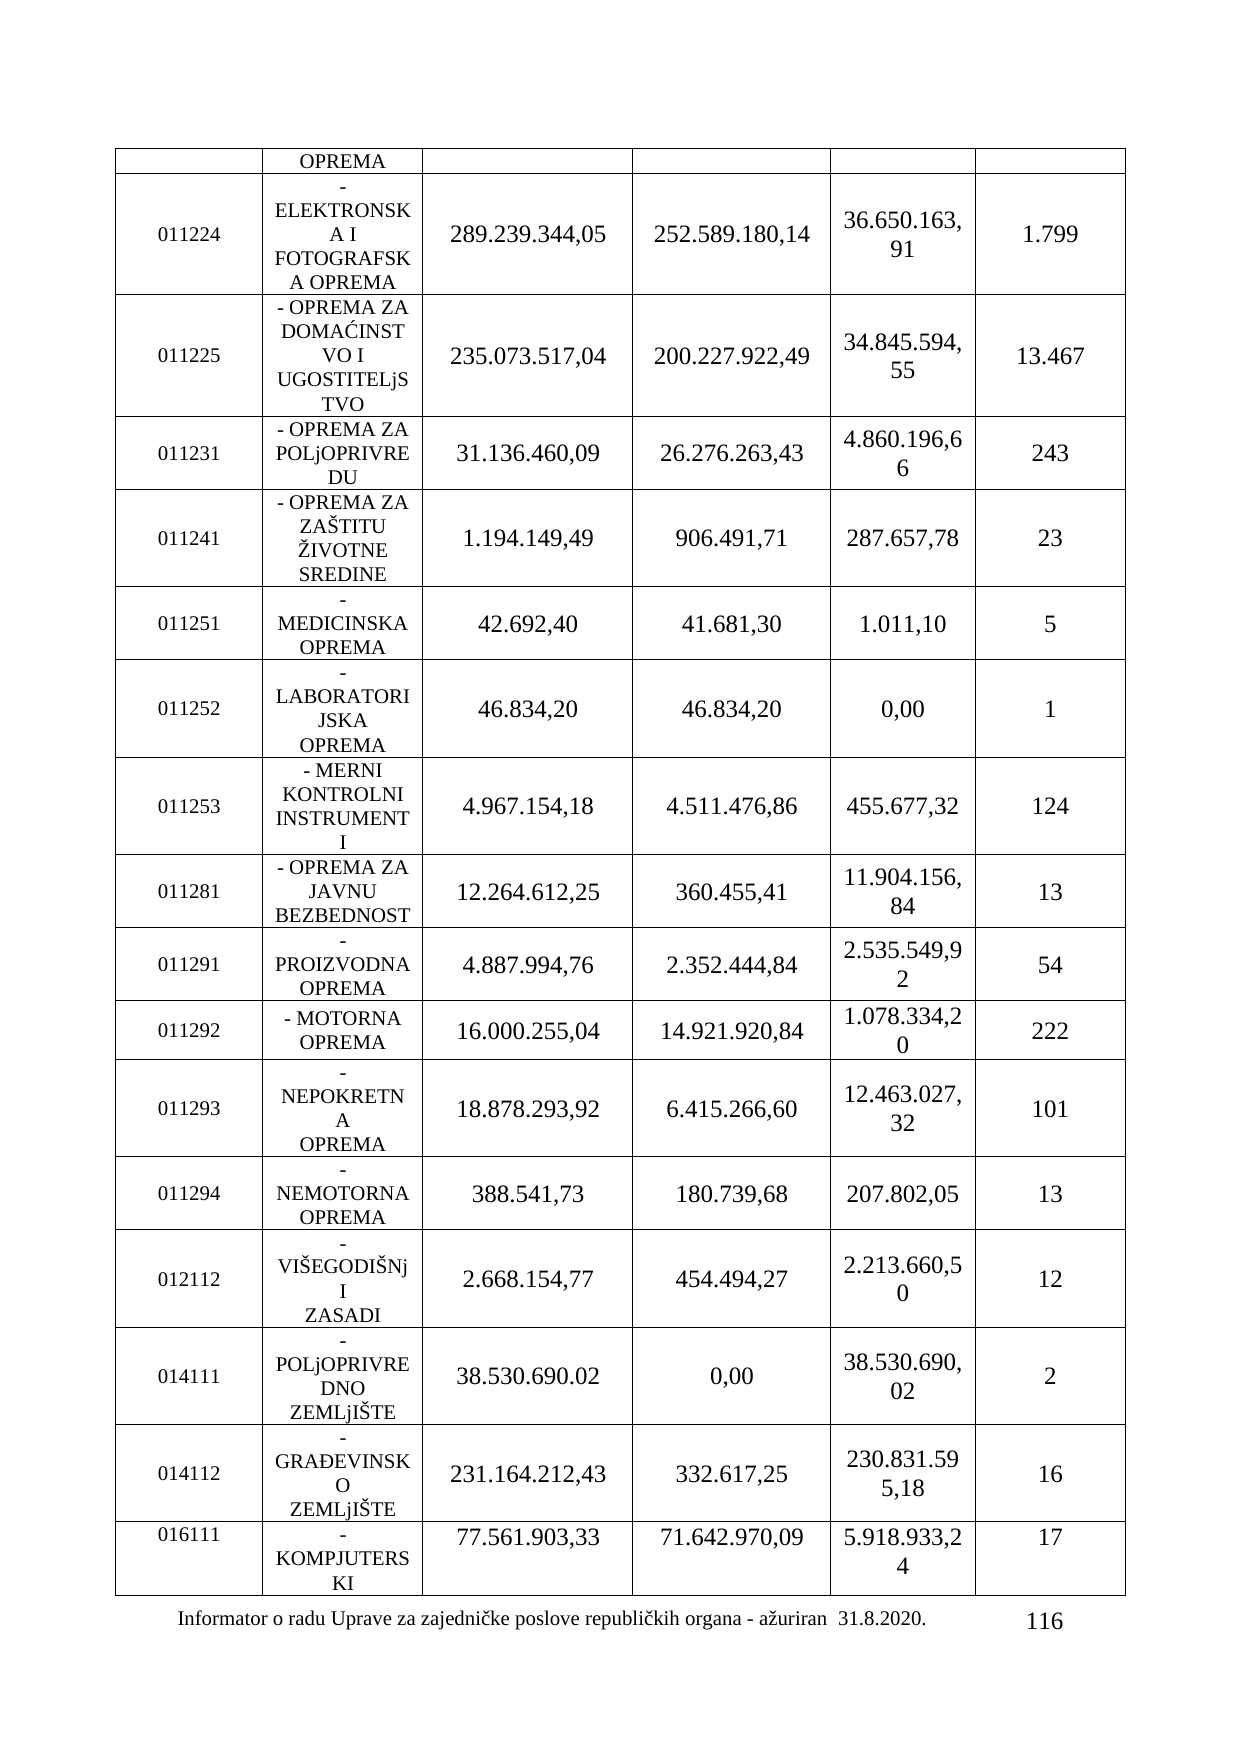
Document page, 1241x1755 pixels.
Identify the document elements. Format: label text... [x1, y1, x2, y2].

table_cell 23 [976, 490, 1125, 586]
table_cell - MERNI KONTROLNI INSTRUMENTI [263, 758, 422, 854]
table_cell 289.239.344,05 [423, 174, 632, 294]
table_cell 011231 [116, 417, 262, 489]
table_cell [831, 149, 975, 173]
table_cell 14.921.920,84 [633, 1001, 830, 1059]
table_cell - OPREMA ZA ZAŠTITU ŽIVOTNE SREDINE [263, 490, 422, 586]
table_cell 455.677,32 [831, 758, 975, 854]
table_cell 41.681,30 [633, 587, 830, 659]
table_cell 71.642.970,09 [633, 1522, 830, 1594]
table_cell 011291 [116, 928, 262, 1000]
table_cell OPREMA [263, 149, 422, 173]
table_cell 4.860.196,66 [831, 417, 975, 489]
table_cell - POLjOPRIVREDNO ZEMLjIŠTE [263, 1328, 422, 1424]
table_cell 34.845.594,55 [831, 295, 975, 416]
table_cell 36.650.163,91 [831, 174, 975, 294]
table_cell 46.834,20 [633, 660, 830, 757]
table_cell 18.878.293,92 [423, 1060, 632, 1156]
table_cell 13 [976, 1157, 1125, 1229]
table_cell 42.692,40 [423, 587, 632, 659]
table_cell 287.657,78 [831, 490, 975, 586]
table_cell [423, 149, 632, 173]
table_cell 011292 [116, 1001, 262, 1059]
table_cell 235.073.517,04 [423, 295, 632, 416]
table_cell 1 [976, 660, 1125, 757]
table_cell 230.831.595,18 [831, 1425, 975, 1521]
table_cell 38.530.690.02 [423, 1328, 632, 1424]
table_cell 2.535.549,92 [831, 928, 975, 1000]
table_cell 11.904.156,84 [831, 855, 975, 927]
table_cell 13 [976, 855, 1125, 927]
table_cell 2.668.154,77 [423, 1230, 632, 1327]
table_cell 77.561.903,33 [423, 1522, 632, 1594]
table_cell 26.276.263,43 [633, 417, 830, 489]
table_cell 2.352.444,84 [633, 928, 830, 1000]
table_cell 200.227.922,49 [633, 295, 830, 416]
table_cell 011241 [116, 490, 262, 586]
table_cell 332.617,25 [633, 1425, 830, 1521]
table_cell 0,00 [831, 660, 975, 757]
table_cell - NEMOTORNA OPREMA [263, 1157, 422, 1229]
table_cell [633, 149, 830, 173]
table_cell 016111 [116, 1522, 262, 1594]
table_cell - ELEKTRONSKA I FOTOGRAFSKA OPREMA [263, 174, 422, 294]
table_cell 1.194.149,49 [423, 490, 632, 586]
table_cell 5 [976, 587, 1125, 659]
table_cell 4.511.476,86 [633, 758, 830, 854]
table_cell 222 [976, 1001, 1125, 1059]
table_cell 011251 [116, 587, 262, 659]
table_cell 011294 [116, 1157, 262, 1229]
table_cell - OPREMA ZA JAVNU BEZBEDNOST [263, 855, 422, 927]
table_cell 360.455,41 [633, 855, 830, 927]
table_cell 16 [976, 1425, 1125, 1521]
table_cell 243 [976, 417, 1125, 489]
table_cell 12 [976, 1230, 1125, 1327]
table_cell 0,00 [633, 1328, 830, 1424]
table_cell - OPREMA ZA POLjOPRIVREDU [263, 417, 422, 489]
table_cell 011281 [116, 855, 262, 927]
table_cell 011252 [116, 660, 262, 757]
table_cell 12.264.612,25 [423, 855, 632, 927]
table_cell 906.491,71 [633, 490, 830, 586]
table_cell 101 [976, 1060, 1125, 1156]
table_cell - MOTORNA OPREMA [263, 1001, 422, 1059]
table_cell 011224 [116, 174, 262, 294]
table_cell [116, 149, 262, 173]
table_cell 54 [976, 928, 1125, 1000]
table_cell 252.589.180,14 [633, 174, 830, 294]
table_cell - NEPOKRETNA OPREMA [263, 1060, 422, 1156]
table_cell 231.164.212,43 [423, 1425, 632, 1521]
table_cell 1.078.334,20 [831, 1001, 975, 1059]
table_cell - KOMPJUTERSKI [263, 1522, 422, 1594]
table_cell 5.918.933,24 [831, 1522, 975, 1594]
table_cell 2 [976, 1328, 1125, 1424]
table_cell - MEDICINSKA OPREMA [263, 587, 422, 659]
table_cell 388.541,73 [423, 1157, 632, 1229]
table_cell - GRAĐEVINSKO ZEMLjIŠTE [263, 1425, 422, 1521]
table_cell 012112 [116, 1230, 262, 1327]
table_cell 207.802,05 [831, 1157, 975, 1229]
table_cell 6.415.266,60 [633, 1060, 830, 1156]
table_cell 011225 [116, 295, 262, 416]
table_cell 014111 [116, 1328, 262, 1424]
table_cell [976, 149, 1125, 173]
table_cell 1.799 [976, 174, 1125, 294]
table_cell 454.494,27 [633, 1230, 830, 1327]
table_cell 180.739,68 [633, 1157, 830, 1229]
table_cell 46.834,20 [423, 660, 632, 757]
table_cell 4.967.154,18 [423, 758, 632, 854]
table_cell 4.887.994,76 [423, 928, 632, 1000]
table_cell - VIŠEGODIŠNјI ZASADI [263, 1230, 422, 1327]
table_cell 16.000.255,04 [423, 1001, 632, 1059]
table_cell 38.530.690,02 [831, 1328, 975, 1424]
table_cell - PROIZVODNA OPREMA [263, 928, 422, 1000]
table_cell 011253 [116, 758, 262, 854]
table_cell - LABORATORIJSKA OPREMA [263, 660, 422, 757]
table_cell 17 [976, 1522, 1125, 1594]
table_cell 2.213.660,50 [831, 1230, 975, 1327]
table_cell - OPREMA ZA DOMAĆINSTVO I UGOSTITELjSTVO [263, 295, 422, 416]
table_cell 1.011,10 [831, 587, 975, 659]
table_cell 011293 [116, 1060, 262, 1156]
table_cell 124 [976, 758, 1125, 854]
table_cell 014112 [116, 1425, 262, 1521]
table_cell 31.136.460,09 [423, 417, 632, 489]
table_cell 12.463.027,32 [831, 1060, 975, 1156]
table_cell 13.467 [976, 295, 1125, 416]
